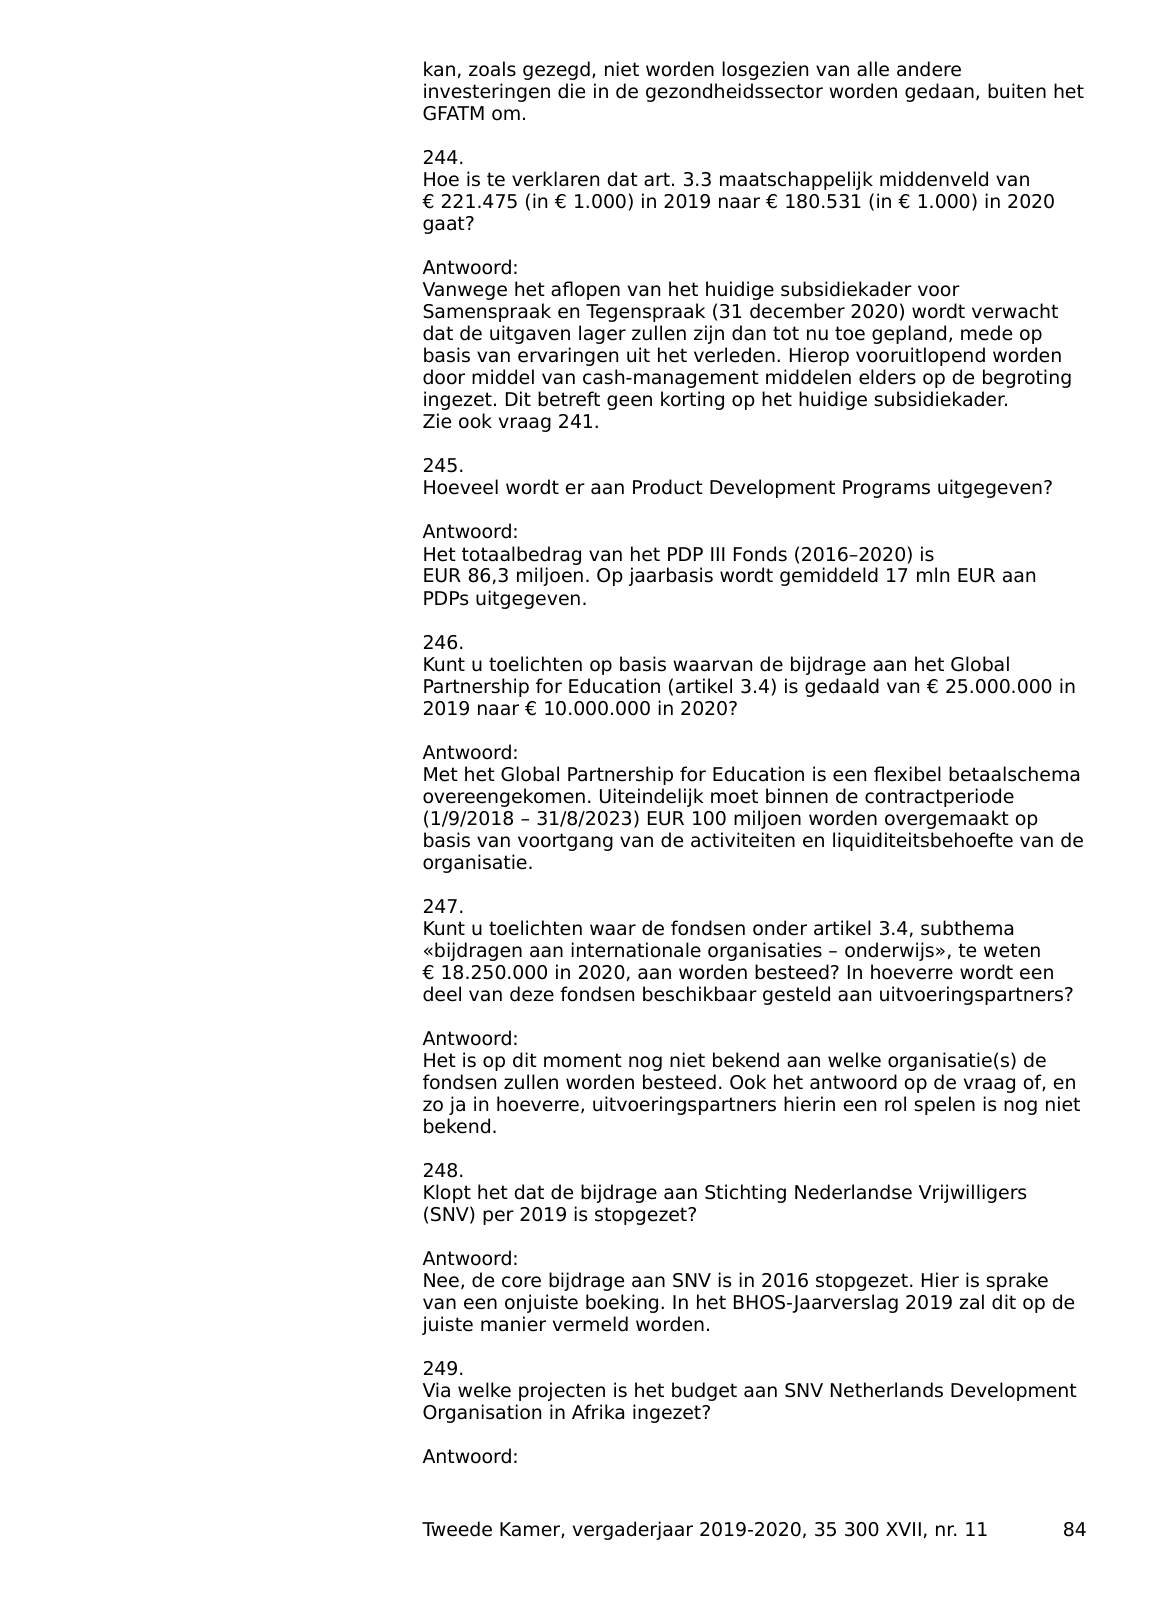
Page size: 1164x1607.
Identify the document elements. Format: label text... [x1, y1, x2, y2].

text Hoeveel wordt er aan Product Development Programs uitgegeven? [422, 477, 1087, 499]
text Antwoord: [422, 1028, 1087, 1050]
text Antwoord: [422, 742, 1087, 764]
text Antwoord: [422, 521, 1087, 543]
text Via welke projecten is het budget aan SNV Netherlands Development Organisation in Afrika ingezet? [422, 1380, 1087, 1424]
text Antwoord: [422, 257, 1087, 279]
text 245. [422, 455, 1087, 477]
text 246. [422, 632, 1087, 653]
text Antwoord: [422, 1248, 1087, 1270]
text Nee, de core bijdrage aan SNV is in 2016 stopgezet. Hier is sprake van een onjuiste boeking. In het BHOS-Jaarverslag 2019 zal dit op de juiste manier vermeld worden. [422, 1270, 1087, 1336]
text Zie ook vraag 241. [422, 411, 1087, 433]
text Vanwege het aflopen van het huidige subsidiekader voor Samenspraak en Tegenspraak (31 december 2020) wordt verwacht dat de uitgaven lager zullen zijn dan tot nu toe gepland, mede op basis van ervaringen uit het verleden. Hierop vooruitlopend worden door middel van cash-management middelen elders op de begroting ingezet. Dit betreft geen korting op het huidige subsidiekader. [422, 279, 1087, 411]
text 244. [422, 147, 1087, 169]
text Kunt u toelichten waar de fondsen onder artikel 3.4, subthema «bijdragen aan internationale organisaties – onderwijs», te weten € 18.250.000 in 2020, aan worden besteed? In hoeverre wordt een deel van deze fondsen beschikbaar gesteld aan uitvoeringspartners? [422, 918, 1087, 1006]
text 248. [422, 1160, 1087, 1182]
text Het is op dit moment nog niet bekend aan welke organisatie(s) de fondsen zullen worden besteed. Ook het antwoord op de vraag of, en zo ja in hoeverre, uitvoeringspartners hierin een rol spelen is nog niet bekend. [422, 1050, 1087, 1138]
text 247. [422, 896, 1087, 918]
text Met het Global Partnership for Education is een flexibel betaalschema overeengekomen. Uiteindelijk moet binnen de contractperiode (1/9/2018 – 31/8/2023) EUR 100 miljoen worden overgemaakt op basis van voortgang van de activiteiten en liquiditeitsbehoefte van de organisatie. [422, 764, 1087, 873]
text Hoe is te verklaren dat art. 3.3 maatschappelijk middenveld van € 221.475 (in € 1.000) in 2019 naar € 180.531 (in € 1.000) in 2020 gaat? [422, 169, 1087, 235]
text Kunt u toelichten op basis waarvan de bijdrage aan het Global Partnership for Education (artikel 3.4) is gedaald van € 25.000.000 in 2019 naar € 10.000.000 in 2020? [422, 653, 1087, 719]
text kan, zoals gezegd, niet worden losgezien van alle andere investeringen die in de gezondheidssector worden gedaan, buiten het GFATM om. [422, 59, 1087, 125]
text 249. [422, 1358, 1087, 1380]
text Antwoord: [422, 1446, 1087, 1468]
text Klopt het dat de bijdrage aan Stichting Nederlandse Vrijwilligers (SNV) per 2019 is stopgezet? [422, 1182, 1087, 1226]
text Het totaalbedrag van het PDP III Fonds (2016–2020) is EUR 86,3 miljoen. Op jaarbasis wordt gemiddeld 17 mln EUR aan PDPs uitgegeven. [422, 543, 1087, 609]
